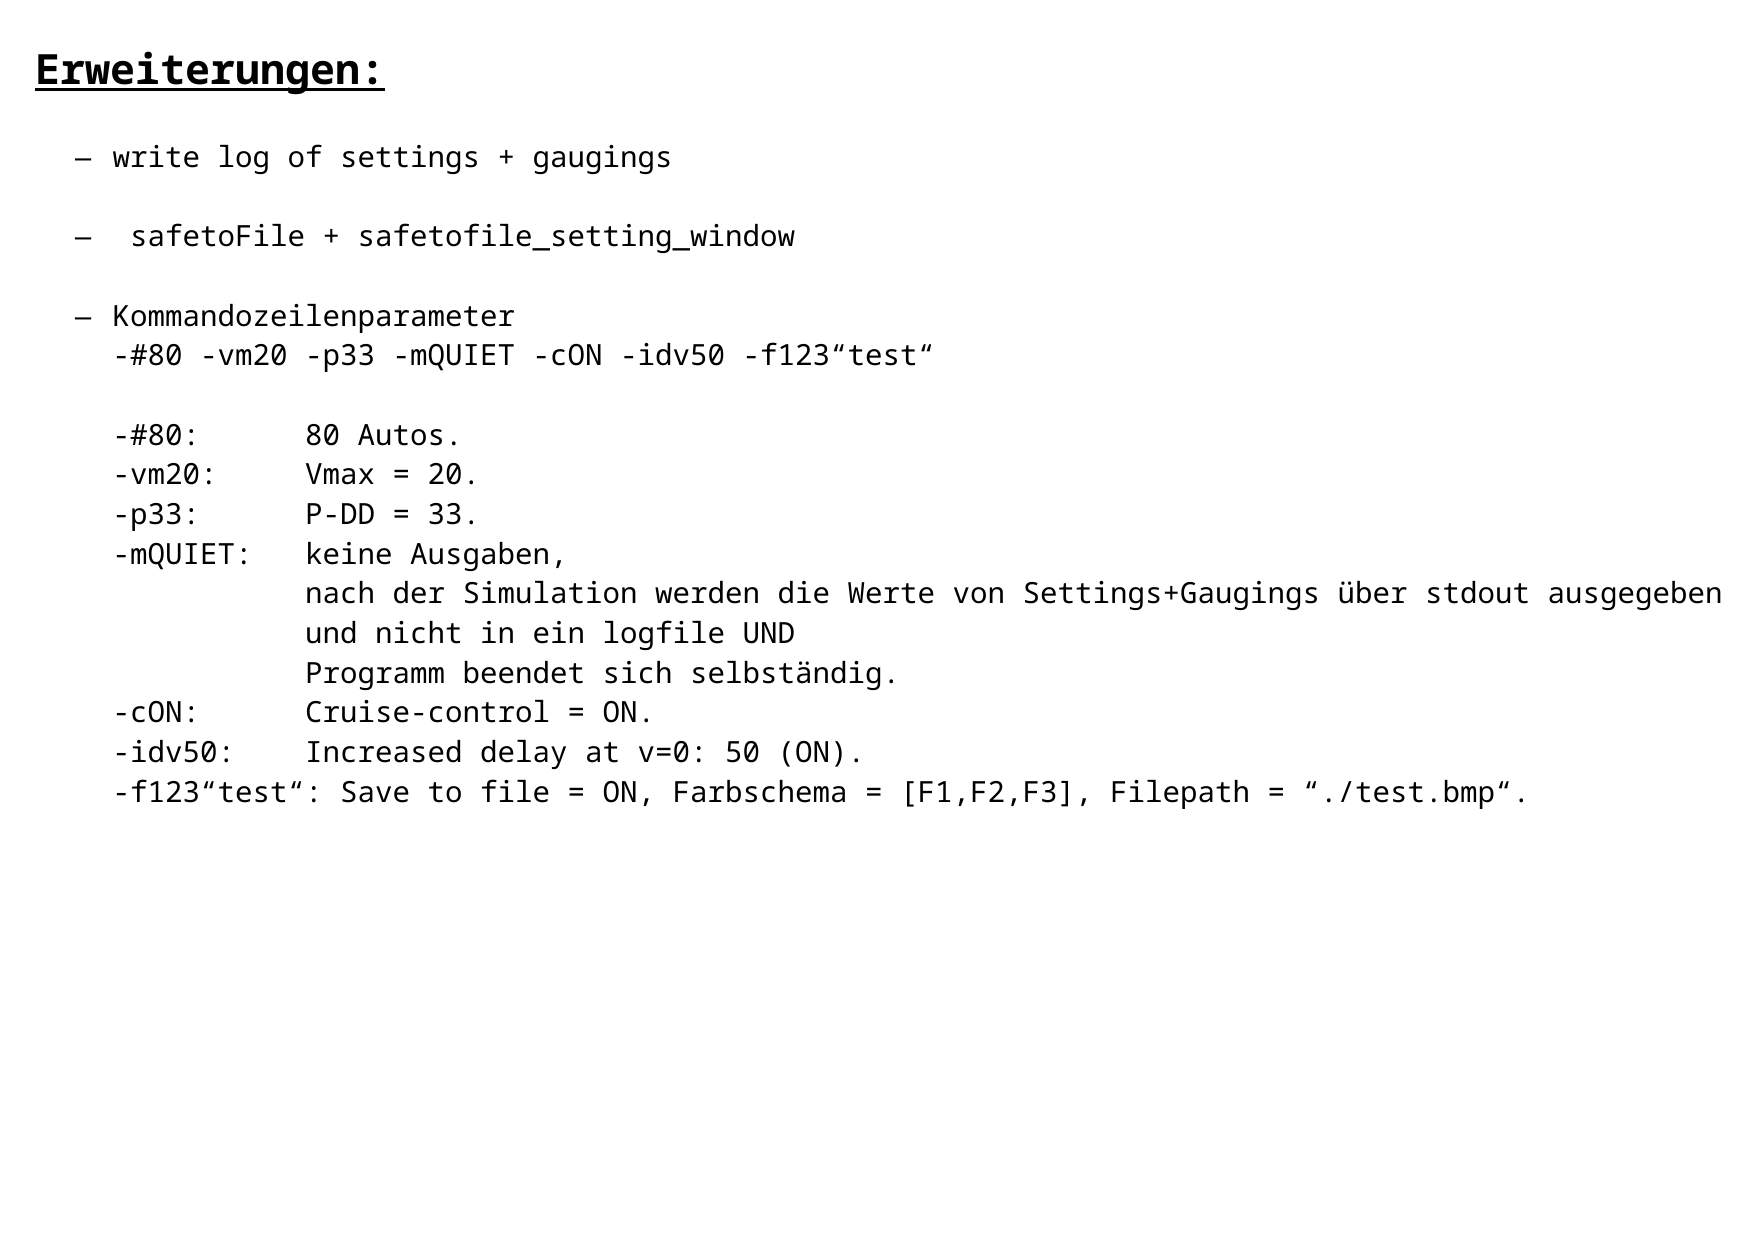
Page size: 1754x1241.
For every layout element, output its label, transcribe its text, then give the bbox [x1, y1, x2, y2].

list safetoFile + safetofile_setting_window [75, 216, 1754, 255]
list Kommandozeilenparameter [75, 295, 1754, 334]
list write log of settings + gaugings [75, 136, 1754, 176]
list -mQUIET: keine Ausgaben, [75, 533, 1754, 573]
list Programm beendet sich selbständig. [75, 652, 1754, 692]
text Erweiterungen: [0, 40, 1754, 96]
list nach der Simulation werden die Werte von Settings+Gaugings über stdout ausgegeben [75, 573, 1754, 612]
list -idv50: Increased delay at v=0: 50 (ON). [75, 731, 1754, 771]
list -f123“test“: Save to file = ON, Farbschema = [F1,F2,F3], Filepath = “./test.bmp“. [75, 771, 1754, 811]
list und nicht in ein logfile UND [75, 612, 1754, 652]
list -#80 -vm20 -p33 -mQUIET -cON -idv50 -f123“test“ [75, 334, 1754, 374]
list -#80: 80 Autos. [75, 414, 1754, 454]
list -cON: Cruise-control = ON. [75, 692, 1754, 731]
list -vm20: Vmax = 20. [75, 454, 1754, 493]
list -p33: P-DD = 33. [75, 493, 1754, 533]
